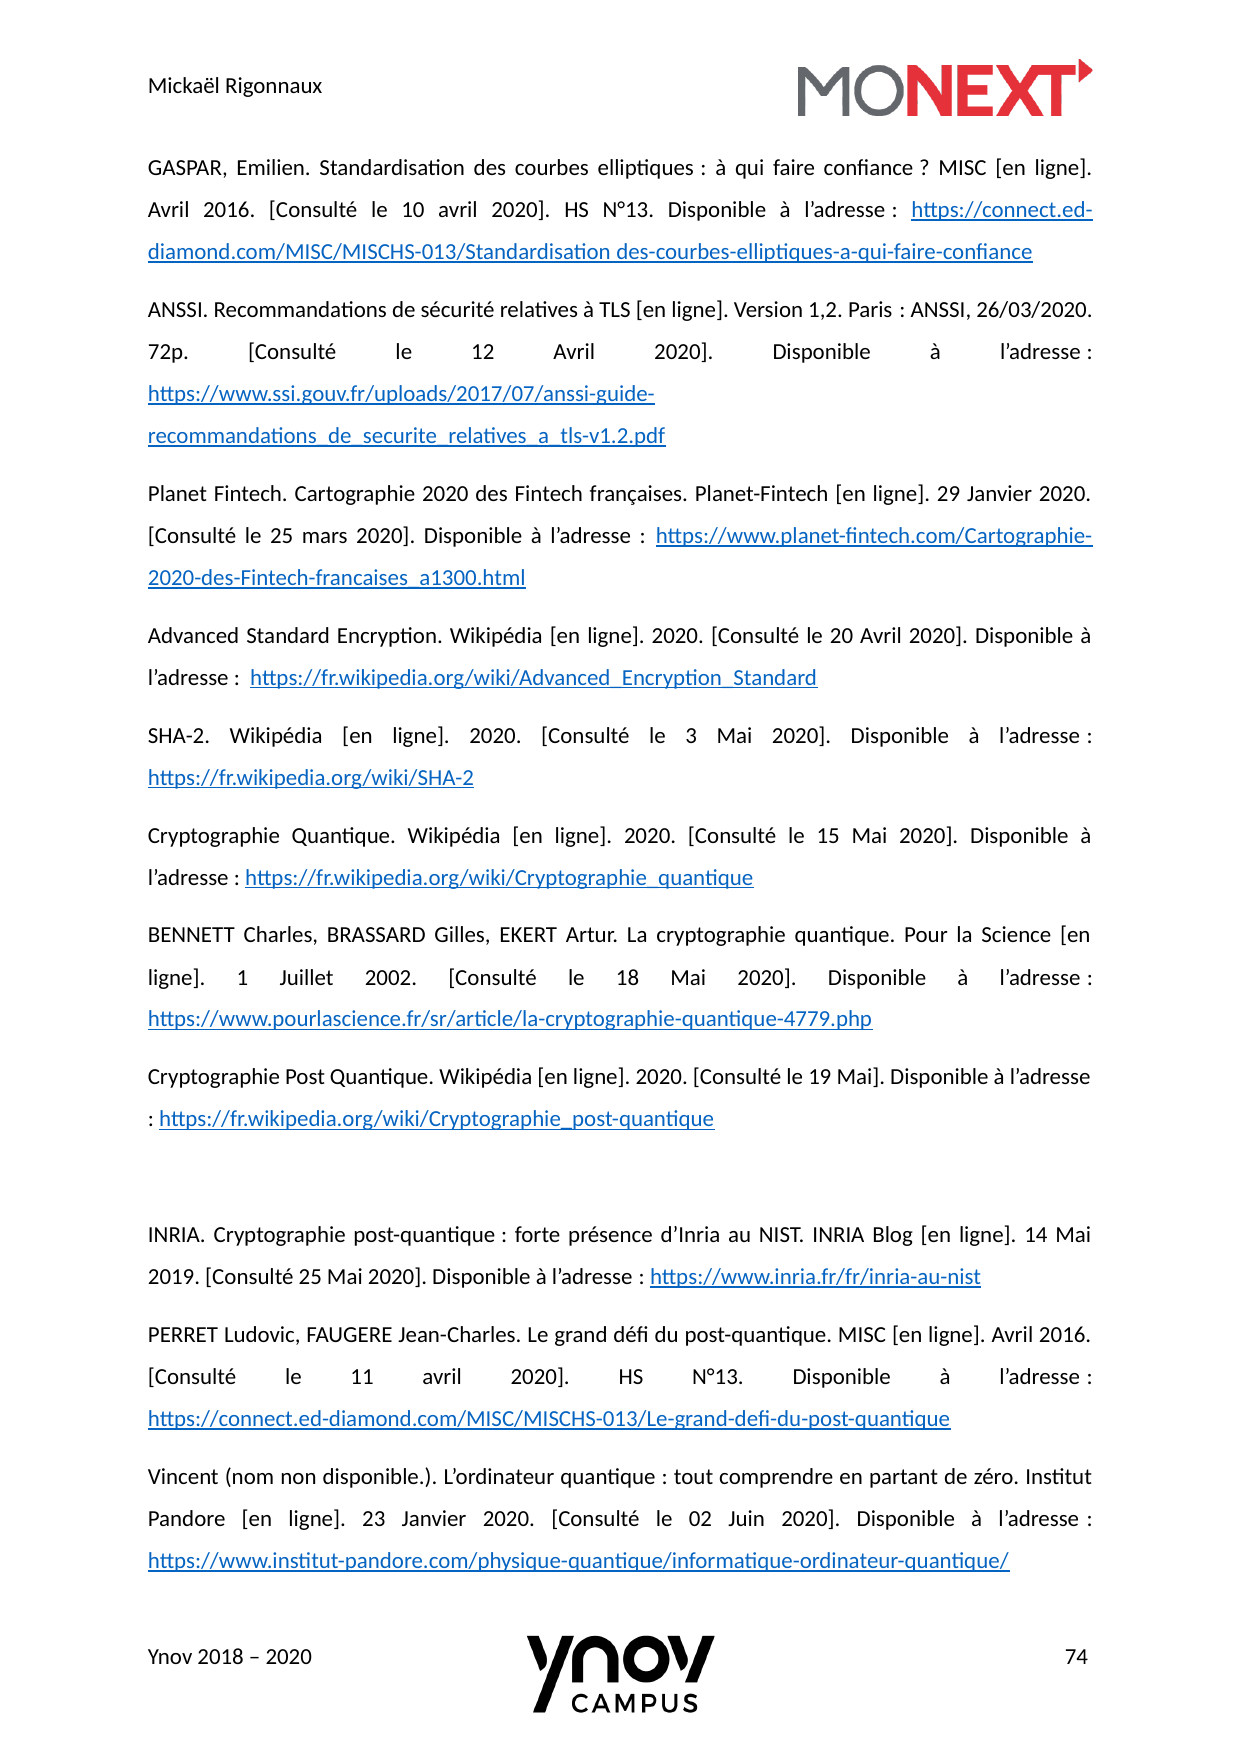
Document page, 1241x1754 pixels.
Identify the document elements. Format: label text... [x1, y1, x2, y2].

picture [798, 59, 1093, 116]
text Planet Fintech. Cartographie 2020 des Fintech françaises. Planet-Fintech [en ligne]. 29 Janvier 2020. [Consulté le 25 mars 2020]. Disponible à l’adresse : https://www.planet-fintech.com/Cartographie-2020-des-Fintech-francaises_a1300.html [148, 479, 1093, 591]
text Vincent (nom non disponible.). L’ordinateur quantique : tout comprendre en partant de zéro. Institut Pandore [en ligne]. 23 Janvier 2020. [Consulté le 02 Juin 2020]. Disponible à l’adresse : https://www.institut-pandore.com/physique-quantique/informatique-ordinateur-quantique/ [148, 1462, 1093, 1574]
text INRIA. Cryptographie post-quantique : forte présence d’Inria au NIST. INRIA Blog [en ligne]. 14 Mai 2019. [Consulté 25 Mai 2020]. Disponible à l’adresse : https://www.inria.fr/fr/inria-au-nist [148, 1220, 1093, 1290]
text Advanced Standard Encryption. Wikipédia [en ligne]. 2020. [Consulté le 20 Avril 2020]. Disponible à l’adresse : https://fr.wikipedia.org/wiki/Advanced_Encryption_Standard [148, 621, 1093, 691]
text BENNETT Charles, BRASSARD Gilles, EKERT Artur. La cryptographie quantique. Pour la Science [en ligne]. 1 Juillet 2002. [Consulté le 18 Mai 2020]. Disponible à l’adresse : https://www.pourlascience.fr/sr/article/la-cryptographie-quantique-4779.php [148, 921, 1093, 1033]
text PERRET Ludovic, FAUGERE Jean-Charles. Le grand défi du post-quantique. MISC [en ligne]. Avril 2016. [Consulté le 11 avril 2020]. HS N°13. Disponible à l’adresse : https://connect.ed-diamond.com/MISC/MISCHS-013/Le-grand-defi-du-post-quantique [148, 1320, 1093, 1432]
text Cryptographie Post Quantique. Wikipédia [en ligne]. 2020. [Consulté le 19 Mai]. Disponible à l’adresse : https://fr.wikipedia.org/wiki/Cryptographie_post-quantique [148, 1062, 1093, 1132]
text SHA-2. Wikipédia [en ligne]. 2020. [Consulté le 3 Mai 2020]. Disponible à l’adresse : https://fr.wikipedia.org/wiki/SHA-2 [148, 721, 1093, 791]
text ANSSI. Recommandations de sécurité relatives à TLS [en ligne]. Version 1,2. Paris : ANSSI, 26/03/2020. 72p. [Consulté le 12 Avril 2020]. Disponible à l’adresse : https://www.ssi.gouv.fr/uploads/2017/07/anssi-guide-recommandations_de_securite_relatives_a_tls-v1.2.pdf [148, 295, 1093, 449]
picture [508, 1617, 732, 1730]
text Cryptographie Quantique. Wikipédia [en ligne]. 2020. [Consulté le 15 Mai 2020]. Disponible à l’adresse : https://fr.wikipedia.org/wiki/Cryptographie_quantique [148, 821, 1093, 891]
text GASPAR, Emilien. Standardisation des courbes elliptiques : à qui faire confiance ? MISC [en ligne]. Avril 2016. [Consulté le 10 avril 2020]. HS N°13. Disponible à l’adresse : https://connect.ed-diamond.com/MISC/MISCHS-013/Standardisation des-courbes-elliptiques-a-qui-faire-confiance [148, 153, 1093, 265]
